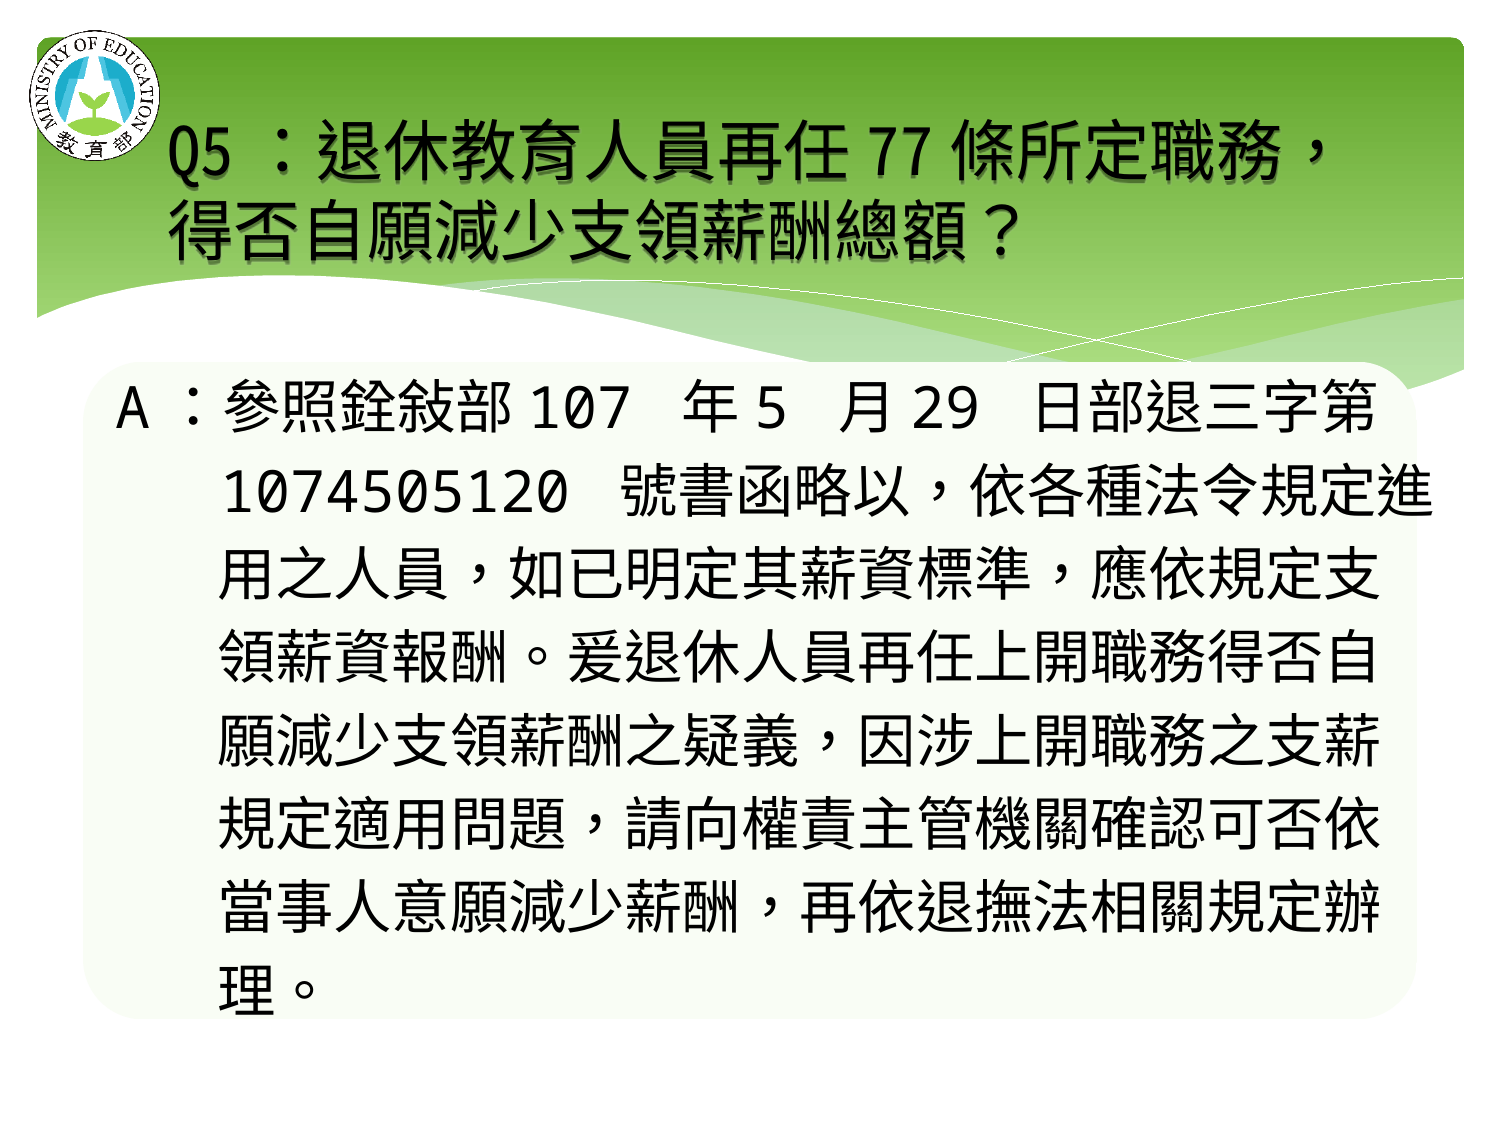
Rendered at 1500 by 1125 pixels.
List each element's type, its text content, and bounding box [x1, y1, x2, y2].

title Q5：退休教育人員再任77條所定職務，得否自願減少支領薪酬總額？ [152, 93, 1428, 285]
picture [29, 30, 160, 161]
text_box A：參照銓敍部107 年5 月29 日部退三字第 1074505120 號書函略以，依各種法令規定進 用之人員，如已明定其薪資標準，應依規定支 領薪資報酬。爰退休人員再任上開職務得否自 願減少支領薪酬之疑義，因涉上開職務之支薪 規定適用問題，請向權責主管機關確認可否依 當事人意願減少薪酬，再依退撫法相關規定辦 理。 [83, 361, 1417, 1020]
